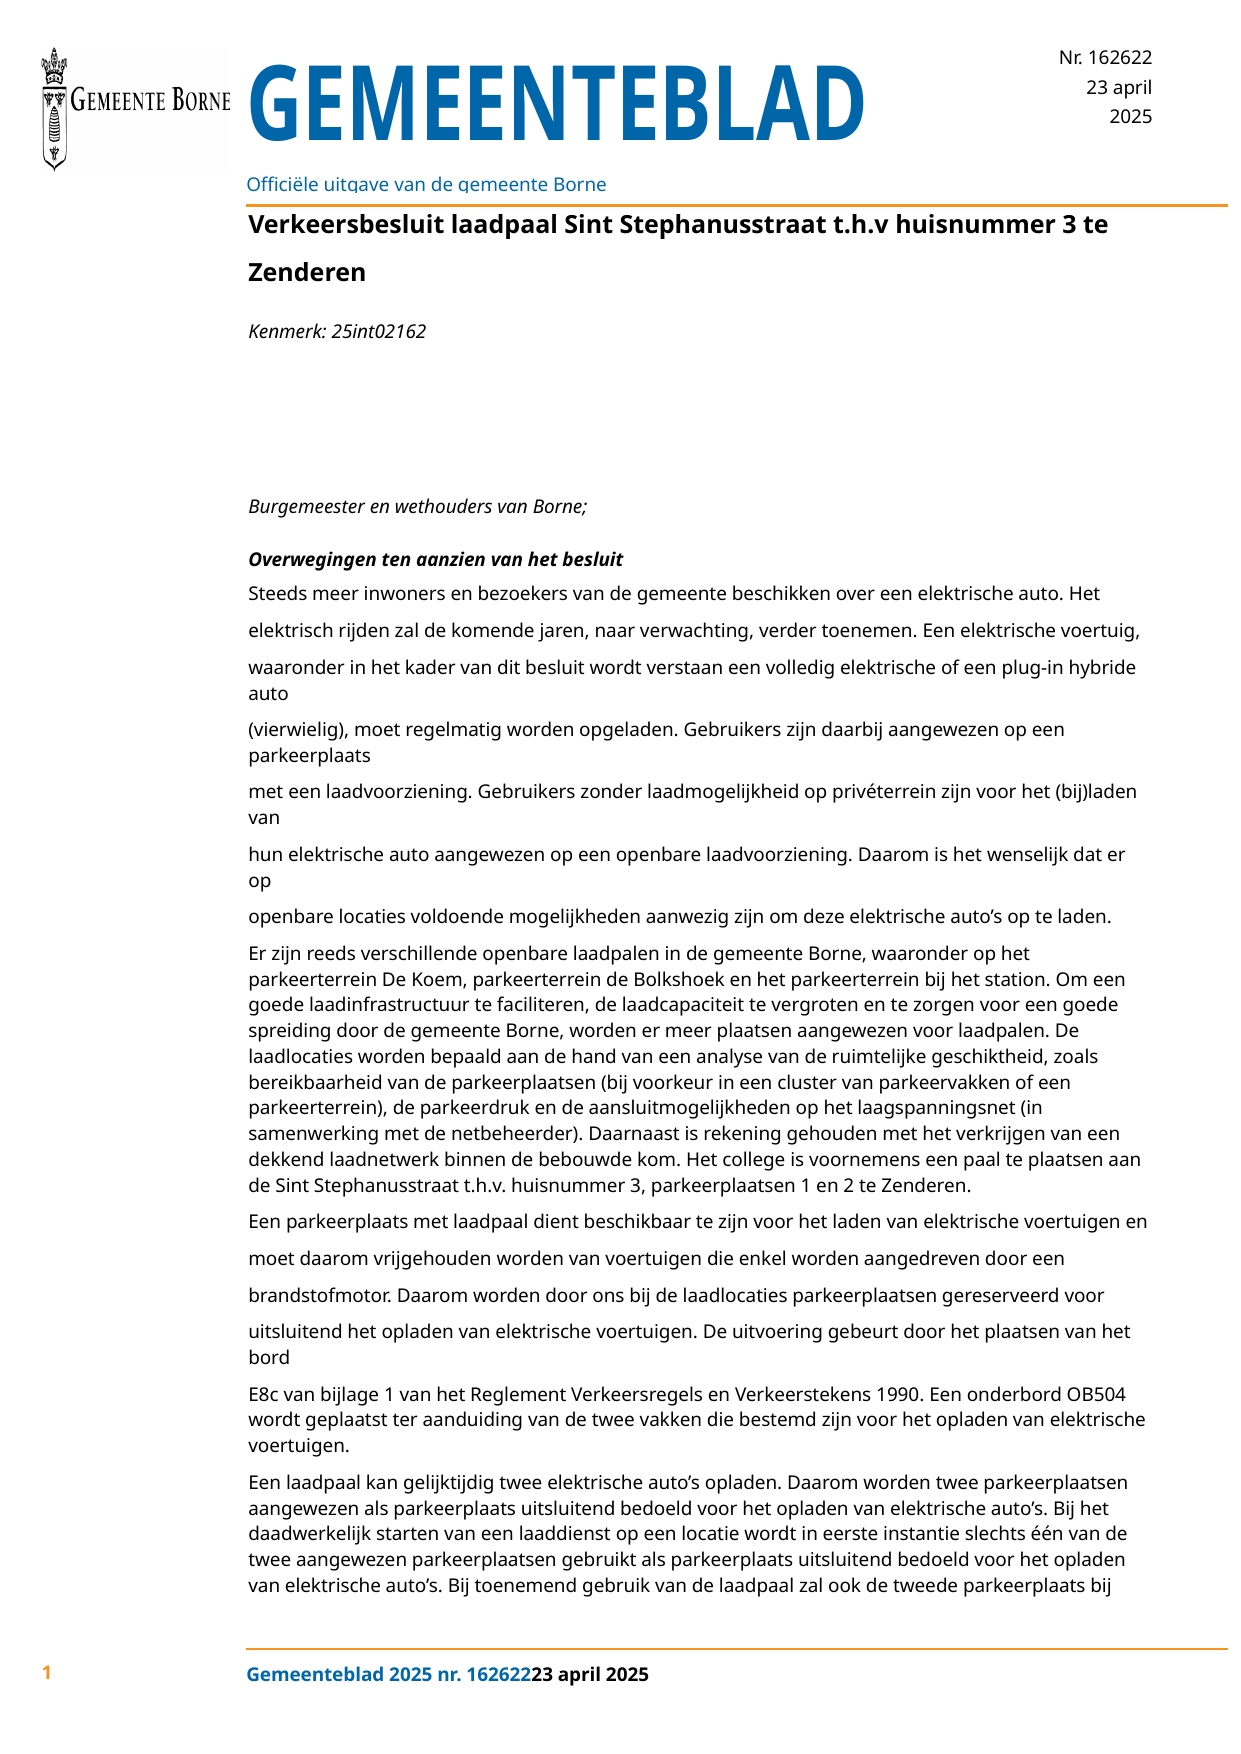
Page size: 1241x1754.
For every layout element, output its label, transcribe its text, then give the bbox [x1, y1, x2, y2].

text elektrisch rijden zal de komende jaren, naar verwachting, verder toenemen. Een elektrische voertuig, [248, 617, 1152, 643]
text Er zijn reeds verschillende openbare laadpalen in de gemeente Borne, waaronder op het parkeerterrein De Koem, parkeerterrein de Bolkshoek en het parkeerterrein bij het station. Om een goede laadinfrastructuur te faciliteren, de laadcapaciteit te vergroten en te zorgen voor een goede spreiding door de gemeente Borne, worden er meer plaatsen aangewezen voor laadpalen. De laadlocaties worden bepaald aan de hand van een analyse van de ruimtelijke geschiktheid, zoals bereikbaarheid van de parkeerplaatsen (bij voorkeur in een cluster van parkeervakken of een parkeerterrein), de parkeerdruk en de aansluitmogelijkheden op het laagspanningsnet (in samenwerking met de netbeheerder). Daarnaast is rekening gehouden met het verkrijgen van een dekkend laadnetwerk binnen de bebouwde kom. Het college is voornemens een paal te plaatsen aan de Sint Stephanusstraat t.h.v. huisnummer 3, parkeerplaatsen 1 en 2 te Zenderen. [248, 940, 1152, 1197]
text met een laadvoorziening. Gebruikers zonder laadmogelijkheid op privéterrein zijn voor het (bij)laden van [248, 779, 1152, 830]
text waaronder in het kader van dit besluit wordt verstaan een volledig elektrische of een plug-in hybride auto [248, 654, 1152, 705]
text Kenmerk: 25int02162 [248, 318, 1152, 344]
text Verkeersbesluit laadpaal Sint Stephanusstraat t.h.v huisnummer 3 te Zenderen [248, 207, 1152, 288]
picture [41, 47, 231, 172]
text Steeds meer inwoners en bezoekers van de gemeente beschikken over een elektrische auto. Het [248, 581, 1152, 606]
text openbare locaties voldoende mogelijkheden aanwezig zijn om deze elektrische auto’s op te laden. [248, 903, 1152, 929]
text hun elektrische auto aangewezen op een openbare laadvoorziening. Daarom is het wenselijk dat er op [248, 841, 1152, 893]
text Een laadpaal kan gelijktijdig twee elektrische auto’s opladen. Daarom worden twee parkeerplaatsen aangewezen als parkeerplaats uitsluitend bedoeld voor het opladen van elektrische auto’s. Bij het daadwerkelijk starten van een laaddienst op een locatie wordt in eerste instantie slechts één van de twee aangewezen parkeerplaatsen gebruikt als parkeerplaats uitsluitend bedoeld voor het opladen van elektrische auto’s. Bij toenemend gebruik van de laadpaal zal ook de tweede parkeerplaats bij [248, 1469, 1152, 1598]
text Een parkeerplaats met laadpaal dient beschikbaar te zijn voor het laden van elektrische voertuigen en [248, 1208, 1152, 1234]
text (vierwielig), moet regelmatig worden opgeladen. Gebruikers zijn daarbij aangewezen op een parkeerplaats [248, 716, 1152, 768]
text Burgemeester en wethouders van Borne; [248, 494, 1152, 519]
text brandstofmotor. Daarom worden door ons bij de laadlocaties parkeerplaatsen gereserveerd voor [248, 1282, 1152, 1307]
text Overwegingen ten aanzien van het besluit [248, 547, 1152, 572]
text uitsluitend het opladen van elektrische voertuigen. De uitvoering gebeurt door het plaatsen van het bord [248, 1318, 1152, 1370]
text E8c van bijlage 1 van het Reglement Verkeersregels en Verkeerstekens 1990. Een onderbord OB504 wordt geplaatst ter aanduiding van de twee vakken die bestemd zijn voor het opladen van elektrische voertuigen. [248, 1381, 1152, 1458]
text moet daarom vrijgehouden worden van voertuigen die enkel worden aangedreven door een [248, 1245, 1152, 1271]
